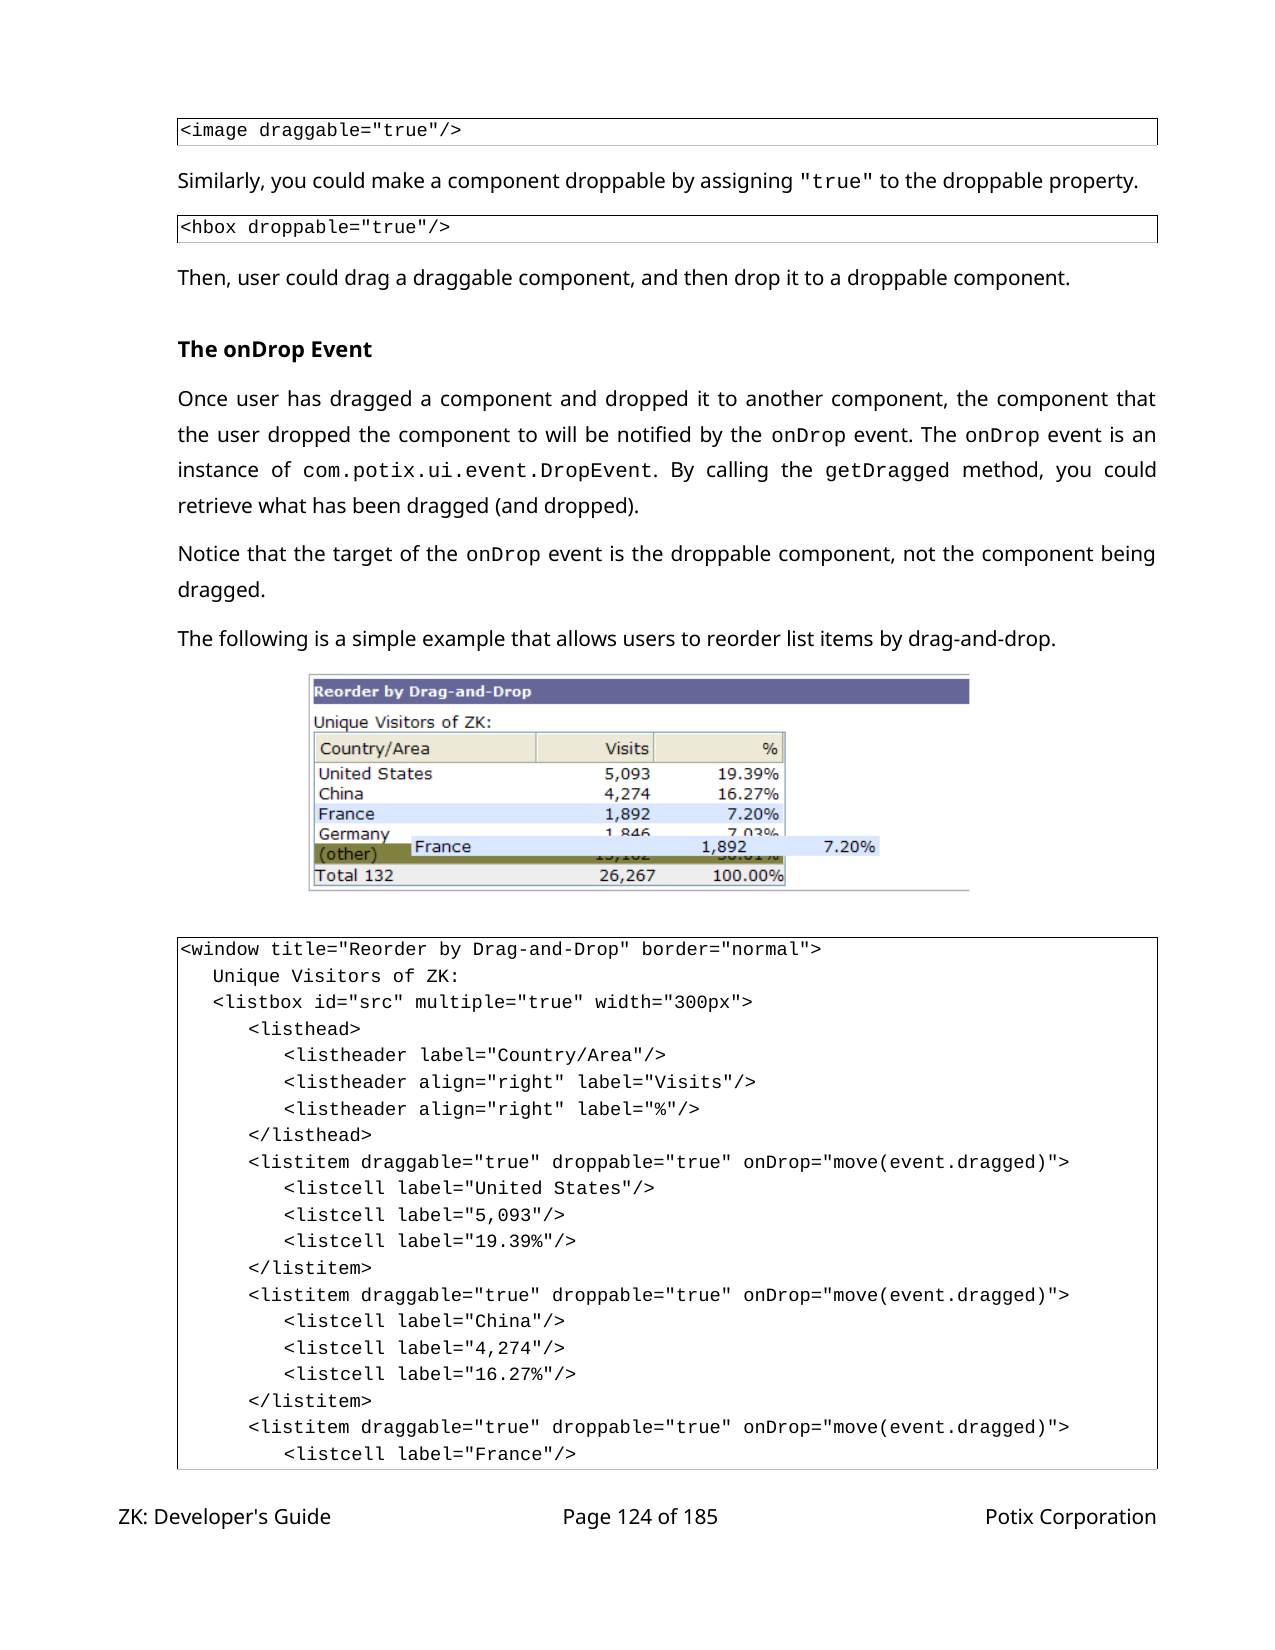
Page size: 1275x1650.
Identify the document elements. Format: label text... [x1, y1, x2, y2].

subtitle The onDrop Event [177, 334, 1157, 364]
text Then, user could drag a draggable component, and then drop it to a droppable component. [177, 263, 1157, 291]
text Similarly, you could make a component droppable by assigning "true" to the droppable property. [177, 166, 1157, 194]
text <image draggable="true"/> [178, 119, 1157, 145]
text Once user has dragged a component and dropped it to another component, the component that the user dropped the component to will be notified by the onDrop event. The onDrop event is an instance of com.potix.ui.event.DropEvent. By calling the getDragged method, you could retrieve what has been dragged (and dropped). [177, 384, 1157, 519]
text <window title="Reorder by Drag-and-Drop" border="normal"> Unique Visitors of ZK: <listbox id="src" multiple="true" width="300px"> <listhead> <listheader label="Country/Area"/> <listheader align="right" label="Visits"/> <listheader align="right" label="%"/> </listhead> <listitem draggable="true" droppable="true" onDrop="move(event.dragged)"> <listcell label="United States"/> <listcell label="5,093"/> <listcell label="19.39%"/> </listitem> <listitem draggable="true" droppable="true" onDrop="move(event.dragged)"> <listcell label="China"/> <listcell label="4,274"/> <listcell label="16.27%"/> </listitem> <listitem draggable="true" droppable="true" onDrop="move(event.dragged)"> <listcell label="France"/> [178, 938, 1157, 1469]
picture [305, 670, 970, 895]
text The following is a simple example that allows users to reorder list items by drag-and-drop. [177, 624, 1157, 652]
text <hbox droppable="true"/> [178, 216, 1157, 242]
text Notice that the target of the onDrop event is the droppable component, not the component being dragged. [177, 539, 1157, 603]
